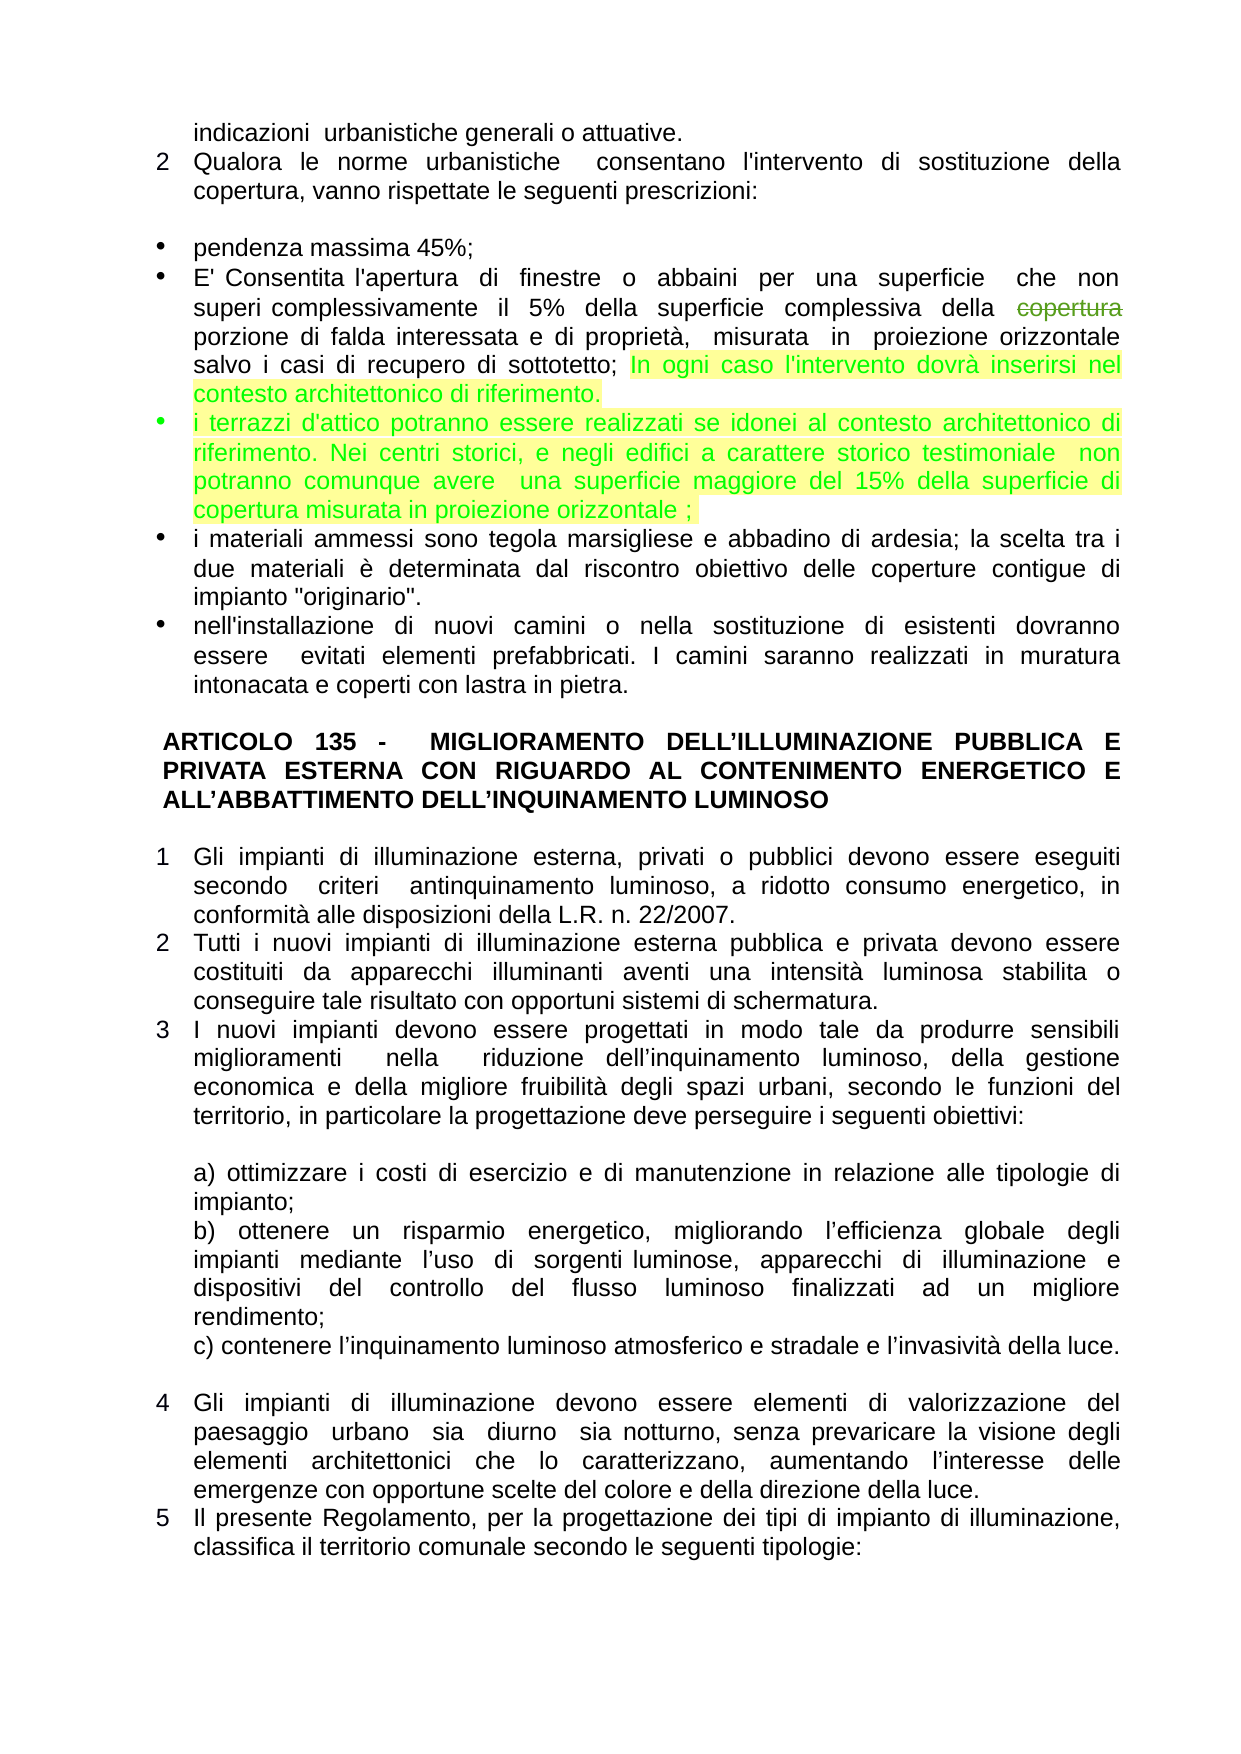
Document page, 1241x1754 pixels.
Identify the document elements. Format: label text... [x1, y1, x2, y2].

subtitle ARTICOLO 135 - MIGLIORAMENTO DELL’ILLUMINAZIONE PUBBLICA E PRIVATA ESTERNA CON RIGUARDO AL CONTENIMENTO ENERGETICO E ALL’ABBATTIMENTO DELL’INQUINAMENTO LUMINOSO [162, 727, 1122, 813]
list Qualora le norme urbanistiche consentano l'intervento di sostituzione della copertura, vanno rispettate le seguenti prescrizioni: [156, 147, 1122, 204]
list c) contenere l’inquinamento luminoso atmosferico e stradale e l’invasività della luce. [156, 1331, 1122, 1359]
list I nuovi impianti devono essere progettati in modo tale da produrre sensibili miglioramenti nella riduzione dell’inquinamento luminoso, della gestione economica e della migliore fruibilità degli spazi urbani, secondo le funzioni del territorio, in particolare la progettazione deve perseguire i seguenti obiettivi: [156, 1014, 1122, 1129]
list E' Consentita l'apertura di finestre o abbaini per una superficie che non superi complessivamente il 5% della superficie complessiva della copertura porzione di falda interessata e di proprietà, misurata in proiezione orizzontale salvo i casi di recupero di sottotetto; In ogni caso l'intervento dovrà inserirsi nel contesto architettonico di riferimento. [156, 263, 1122, 408]
list nell'installazione di nuovi camini o nella sostituzione di esistenti dovranno essere evitati elementi prefabbricati. I camini saranno realizzati in muratura intonacata e coperti con lastra in pietra. [156, 611, 1122, 698]
list Il presente Regolamento, per la progettazione dei tipi di impianto di illuminazione, classifica il territorio comunale secondo le seguenti tipologie: [156, 1503, 1122, 1561]
list indicazioni urbanistiche generali o attuative. [156, 118, 1122, 147]
list Gli impianti di illuminazione devono essere elementi di valorizzazione del paesaggio urbano sia diurno sia notturno, senza prevaricare la visione degli elementi architettonici che lo caratterizzano, aumentando l’interesse delle emergenze con opportune scelte del colore e della direzione della luce. [156, 1388, 1122, 1503]
list b) ottenere un risparmio energetico, migliorando l’efficienza globale degli impianti mediante l’uso di sorgenti luminose, apparecchi di illuminazione e dispositivi del controllo del flusso luminoso finalizzati ad un migliore rendimento; [156, 1216, 1122, 1331]
list a) ottimizzare i costi di esercizio e di manutenzione in relazione alle tipologie di impianto; [156, 1158, 1122, 1216]
list i terrazzi d'attico potranno essere realizzati se idonei al contesto architettonico di riferimento. Nei centri storici, e negli edifici a carattere storico testimoniale non potranno comunque avere una superficie maggiore del 15% della superficie di copertura misurata in proiezione orizzontale ; [156, 408, 1122, 524]
list i materiali ammessi sono tegola marsigliese e abbadino di ardesia; la scelta tra i due materiali è determinata dal riscontro obiettivo delle coperture contigue di impianto "originario". [156, 524, 1122, 611]
list pendenza massima 45%; [156, 233, 1122, 263]
list Gli impianti di illuminazione esterna, privati o pubblici devono essere eseguiti secondo criteri antinquinamento luminoso, a ridotto consumo energetico, in conformità alle disposizioni della L.R. n. 22/2007. [156, 842, 1122, 928]
list Tutti i nuovi impianti di illuminazione esterna pubblica e privata devono essere costituiti da apparecchi illuminanti aventi una intensità luminosa stabilita o conseguire tale risultato con opportuni sistemi di schermatura. [156, 928, 1122, 1014]
